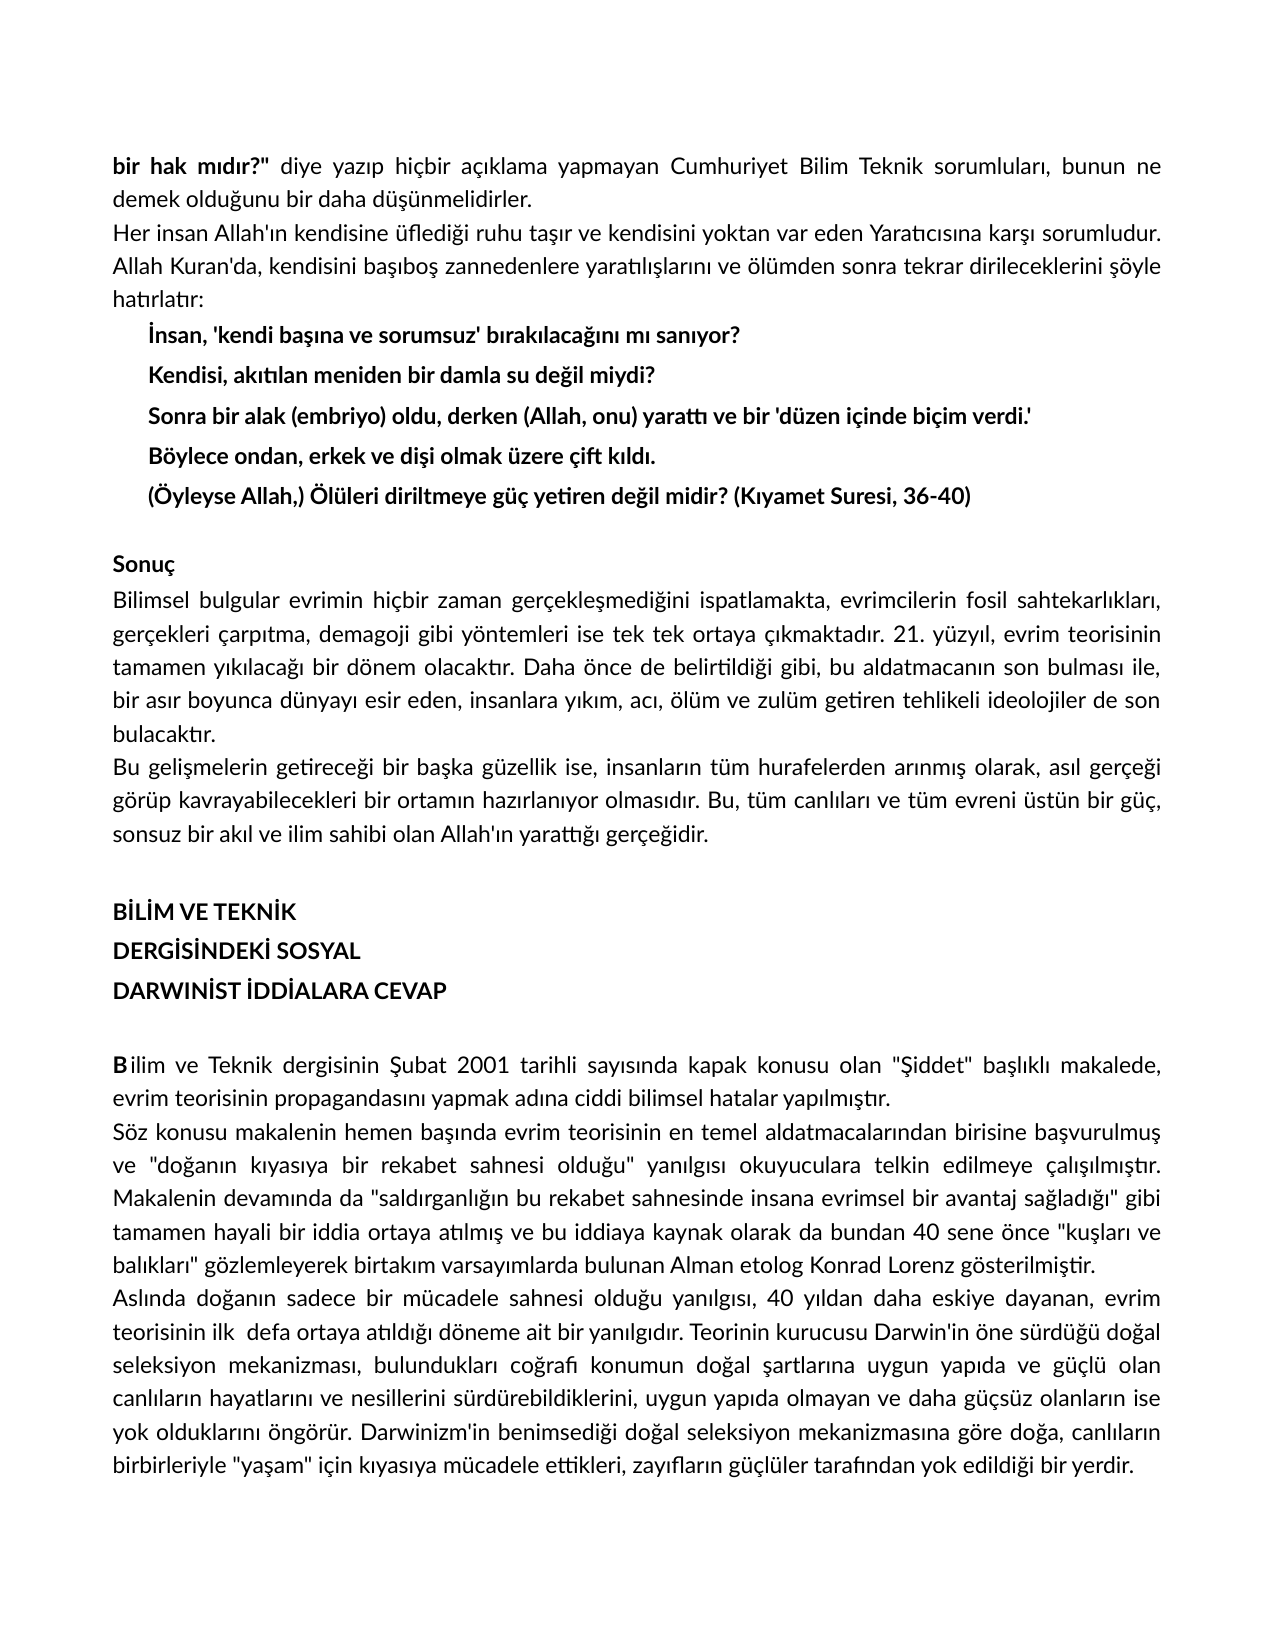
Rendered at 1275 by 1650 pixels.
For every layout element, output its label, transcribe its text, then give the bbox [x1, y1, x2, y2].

text Aslında doğanın sadece bir mücadele sahnesi olduğu yanılgısı, 40 yıldan daha eskiye dayanan, evrim teorisinin ilk defa ortaya atıldığı döneme ait bir yanılgıdır. Teorinin kurucusu Darwin'in öne sürdüğü doğal seleksiyon mekanizması, bulundukları coğrafi konumun doğal şartlarına uygun yapıda ve güçlü olan canlıların hayatlarını ve nesillerini sürdürebildiklerini, uygun yapıda olmayan ve daha güçsüz olanların ise yok olduklarını öngörür. Darwinizm'in benimsediği doğal seleksiyon mekanizmasına göre doğa, canlıların birbirleriyle "yaşam" için kıyasıya mücadele ettikleri, zayıfların güçlüler tarafından yok edildiği bir yerdir. [112, 1280, 1162, 1480]
text Söz konusu makalenin hemen başında evrim teorisinin en temel aldatmacalarından birisine başvurulmuş ve "doğanın kıyasıya bir rekabet sahnesi olduğu" yanılgısı okuyuculara telkin edilmeye çalışılmıştır. Makalenin devamında da "saldırganlığın bu rekabet sahnesinde insana evrimsel bir avantaj sağladığı" gibi tamamen hayali bir iddia ortaya atılmış ve bu iddiaya kaynak olarak da bundan 40 sene önce "kuşları ve balıkları" gözlemleyerek birtakım varsayımlarda bulunan Alman etolog Konrad Lorenz gösterilmiştir. [112, 1113, 1162, 1280]
text Sonra bir alak (embriyo) oldu, derken (Allah, onu) yarattı ve bir 'düzen içinde biçim verdi.' [148, 399, 1162, 430]
text İnsan, 'kendi başına ve sorumsuz' bırakılacağını mı sanıyor? [148, 319, 1162, 350]
text Her insan Allah'ın kendisine üflediği ruhu taşır ve kendisini yoktan var eden Yaratıcısına karşı sorumludur. Allah Kuran'da, kendisini başıboş zannedenlere yaratılışlarını ve ölümden sonra tekrar dirileceklerini şöyle hatırlatır: [112, 214, 1162, 314]
text Bu gelişmelerin getireceği bir başka güzellik ise, insanların tüm hurafelerden arınmış olarak, asıl gerçeği görüp kavrayabilecekleri bir ortamın hazırlanıyor olmasıdır. Bu, tüm canlıları ve tüm evreni üstün bir güç, sonsuz bir akıl ve ilim sahibi olan Allah'ın yarattığı gerçeğidir. [112, 749, 1162, 849]
text Sonuç [112, 549, 1162, 578]
text Bilim ve Teknik dergisinin Şubat 2001 tarihli sayısında kapak konusu olan "Şiddet" başlıklı makalede, evrim teorisinin propagandasını yapmak adına ciddi bilimsel hatalar yapılmıştır. [112, 1047, 1162, 1113]
text Böylece ondan, erkek ve dişi olmak üzere çift kıldı. [148, 439, 1162, 471]
text (Öyleyse Allah,) Ölüleri diriltmeye güç yetiren değil midir? (Kıyamet Suresi, 36-40) [148, 479, 1162, 511]
text Bilimsel bulgular evrimin hiçbir zaman gerçekleşmediğini ispatlamakta, evrimcilerin fosil sahtekarlıkları, gerçekleri çarpıtma, demagoji gibi yöntemleri ise tek tek ortaya çıkmaktadır. 21. yüzyıl, evrim teorisinin tamamen yıkılacağı bir dönem olacaktır. Daha önce de belirtildiği gibi, bu aldatmacanın son bulması ile, bir asır boyunca dünyayı esir eden, insanlara yıkım, acı, ölüm ve zulüm getiren tehlikeli ideolojiler de son bulacaktır. [112, 582, 1162, 749]
text DERGİSİNDEKİ SOSYAL [112, 928, 1162, 968]
text Kendisi, akıtılan meniden bir damla su değil miydi? [148, 359, 1162, 390]
text DARWINİST İDDİALARA CEVAP [112, 968, 1162, 1007]
text BİLİM VE TEKNİK [112, 888, 1162, 928]
text bir hak mıdır?" diye yazıp hiçbir açıklama yapmayan Cumhuriyet Bilim Teknik sorumluları, bunun ne demek olduğunu bir daha düşünmelidirler. [112, 148, 1162, 214]
